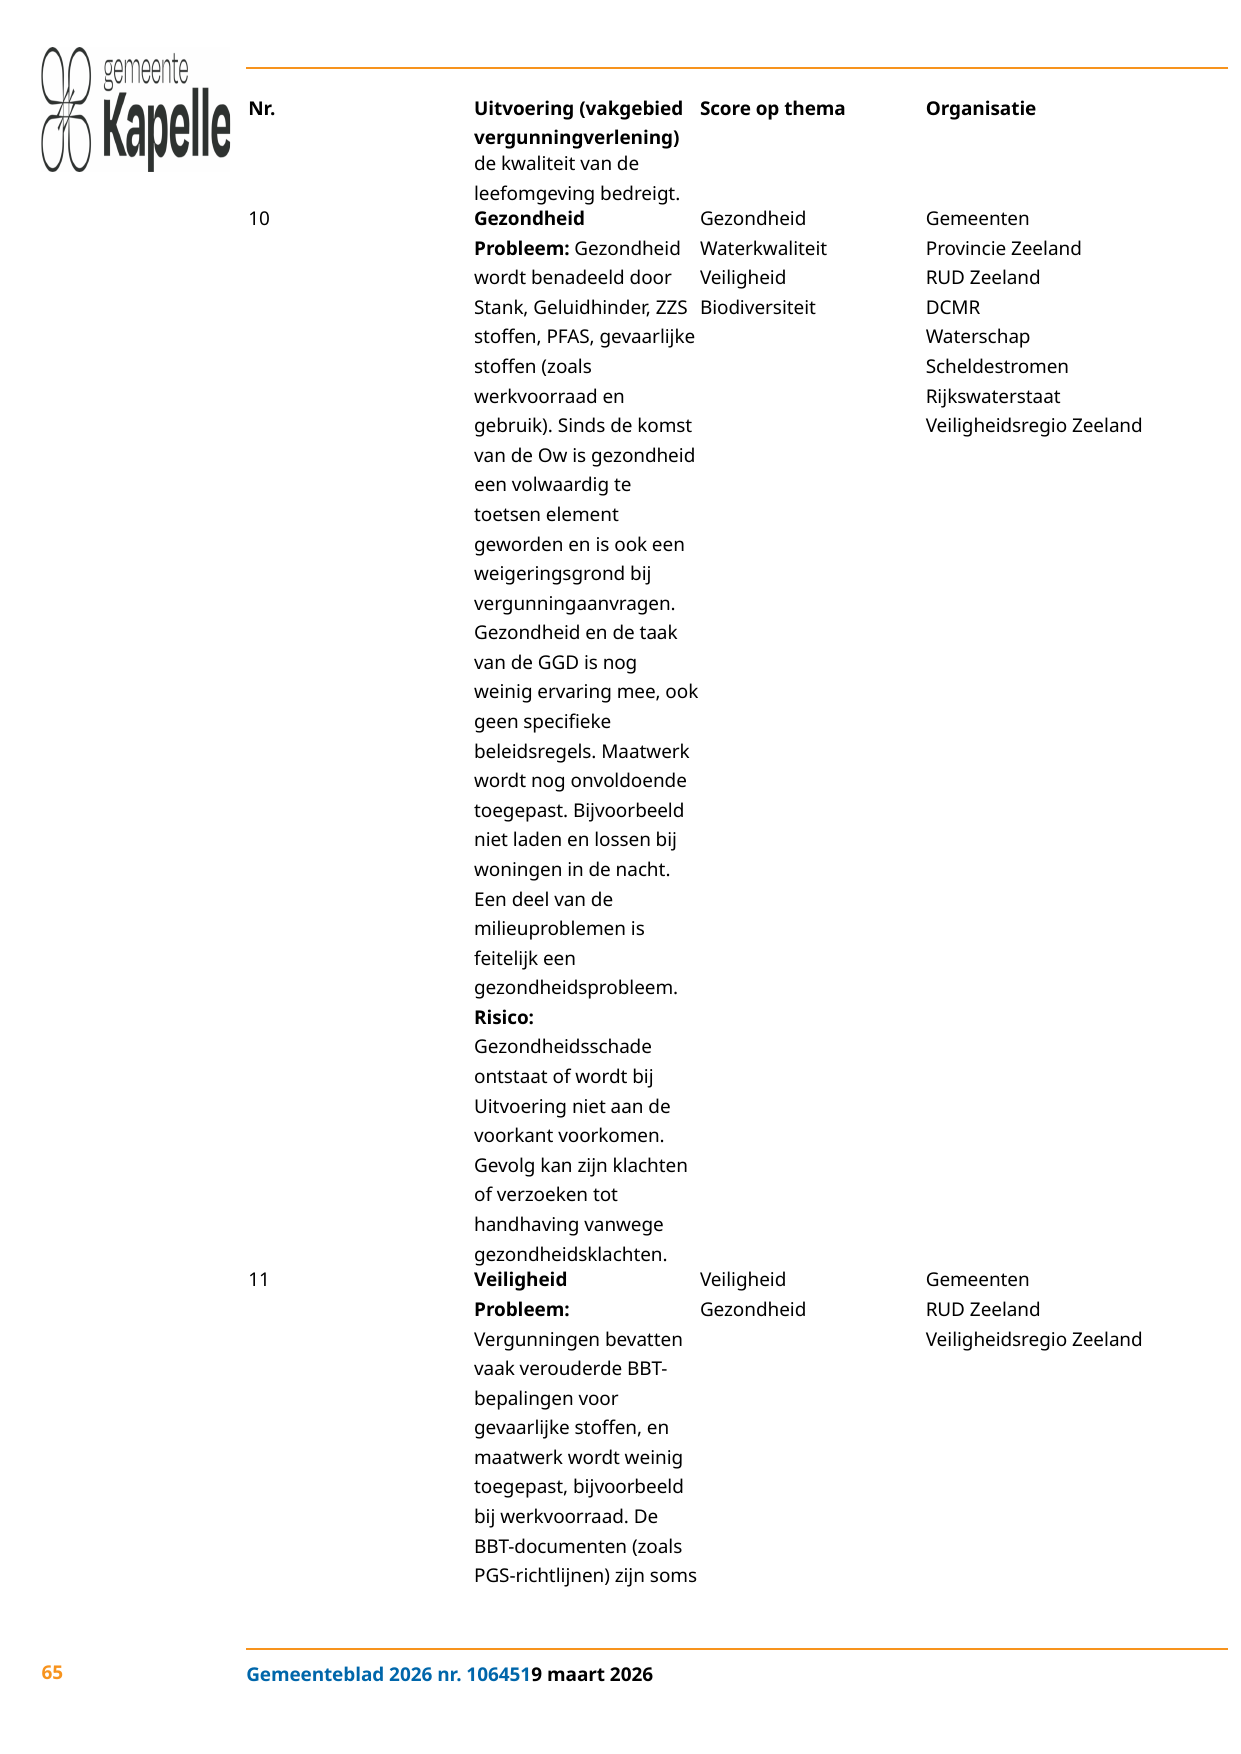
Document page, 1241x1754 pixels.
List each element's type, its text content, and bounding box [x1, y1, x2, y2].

table_cell [248, 150, 474, 205]
table_cell Gezondheid Probleem: Gezondheid wordt benadeeld door Stank, Geluidhinder, ZZS stoffen, PFAS, gevaarlijke stoffen (zoals werkvoorraad en gebruik). Sinds de komst van de Ow is gezondheid een volwaardig te toetsen element geworden en is ook een weigeringsgrond bij vergunningaanvragen. Gezondheid en de taak van de GGD is nog weinig ervaring mee, ook geen specifieke beleidsregels. Maatwerk wordt nog onvoldoende toegepast. Bijvoorbeeld niet laden en lossen bij woningen in de nacht. Een deel van de milieuproblemen is feitelijk een gezondheidsprobleem. Risico: Gezondheidsschade ontstaat of wordt bij Uitvoering niet aan de voorkant voorkomen. Gevolg kan zijn klachten of verzoeken tot handhaving vanwege gezondheidsklachten. [474, 205, 700, 1267]
table_header Uitvoering (vakgebied vergunningverlening) [474, 95, 700, 150]
table_cell 10 [248, 205, 474, 1267]
table_cell Veiligheid Gezondheid [700, 1267, 926, 1588]
table_cell de kwaliteit van de leefomgeving bedreigt. [474, 150, 700, 205]
table_cell 11 [248, 1267, 474, 1588]
table_cell Veiligheid Probleem: Vergunningen bevatten vaak verouderde BBT-bepalingen voor gevaarlijke stoffen, en maatwerk wordt weinig toegepast, bijvoorbeeld bij werkvoorraad. De BBT-documenten (zoals PGS-richtlijnen) zijn soms [474, 1267, 700, 1588]
table_header Organisatie [926, 95, 1152, 150]
table_header Nr. [248, 95, 474, 150]
table_cell [926, 150, 1152, 205]
table_cell Gemeenten Provincie Zeeland RUD Zeeland DCMR Waterschap Scheldestromen Rijkswaterstaat Veiligheidsregio Zeeland [926, 205, 1152, 1267]
table_cell Gezondheid Waterkwaliteit Veiligheid Biodiversiteit [700, 205, 926, 1267]
table_cell Gemeenten RUD Zeeland Veiligheidsregio Zeeland [926, 1267, 1152, 1588]
table_cell [700, 150, 926, 205]
table_header Score op thema [700, 95, 926, 150]
picture [41, 47, 231, 172]
